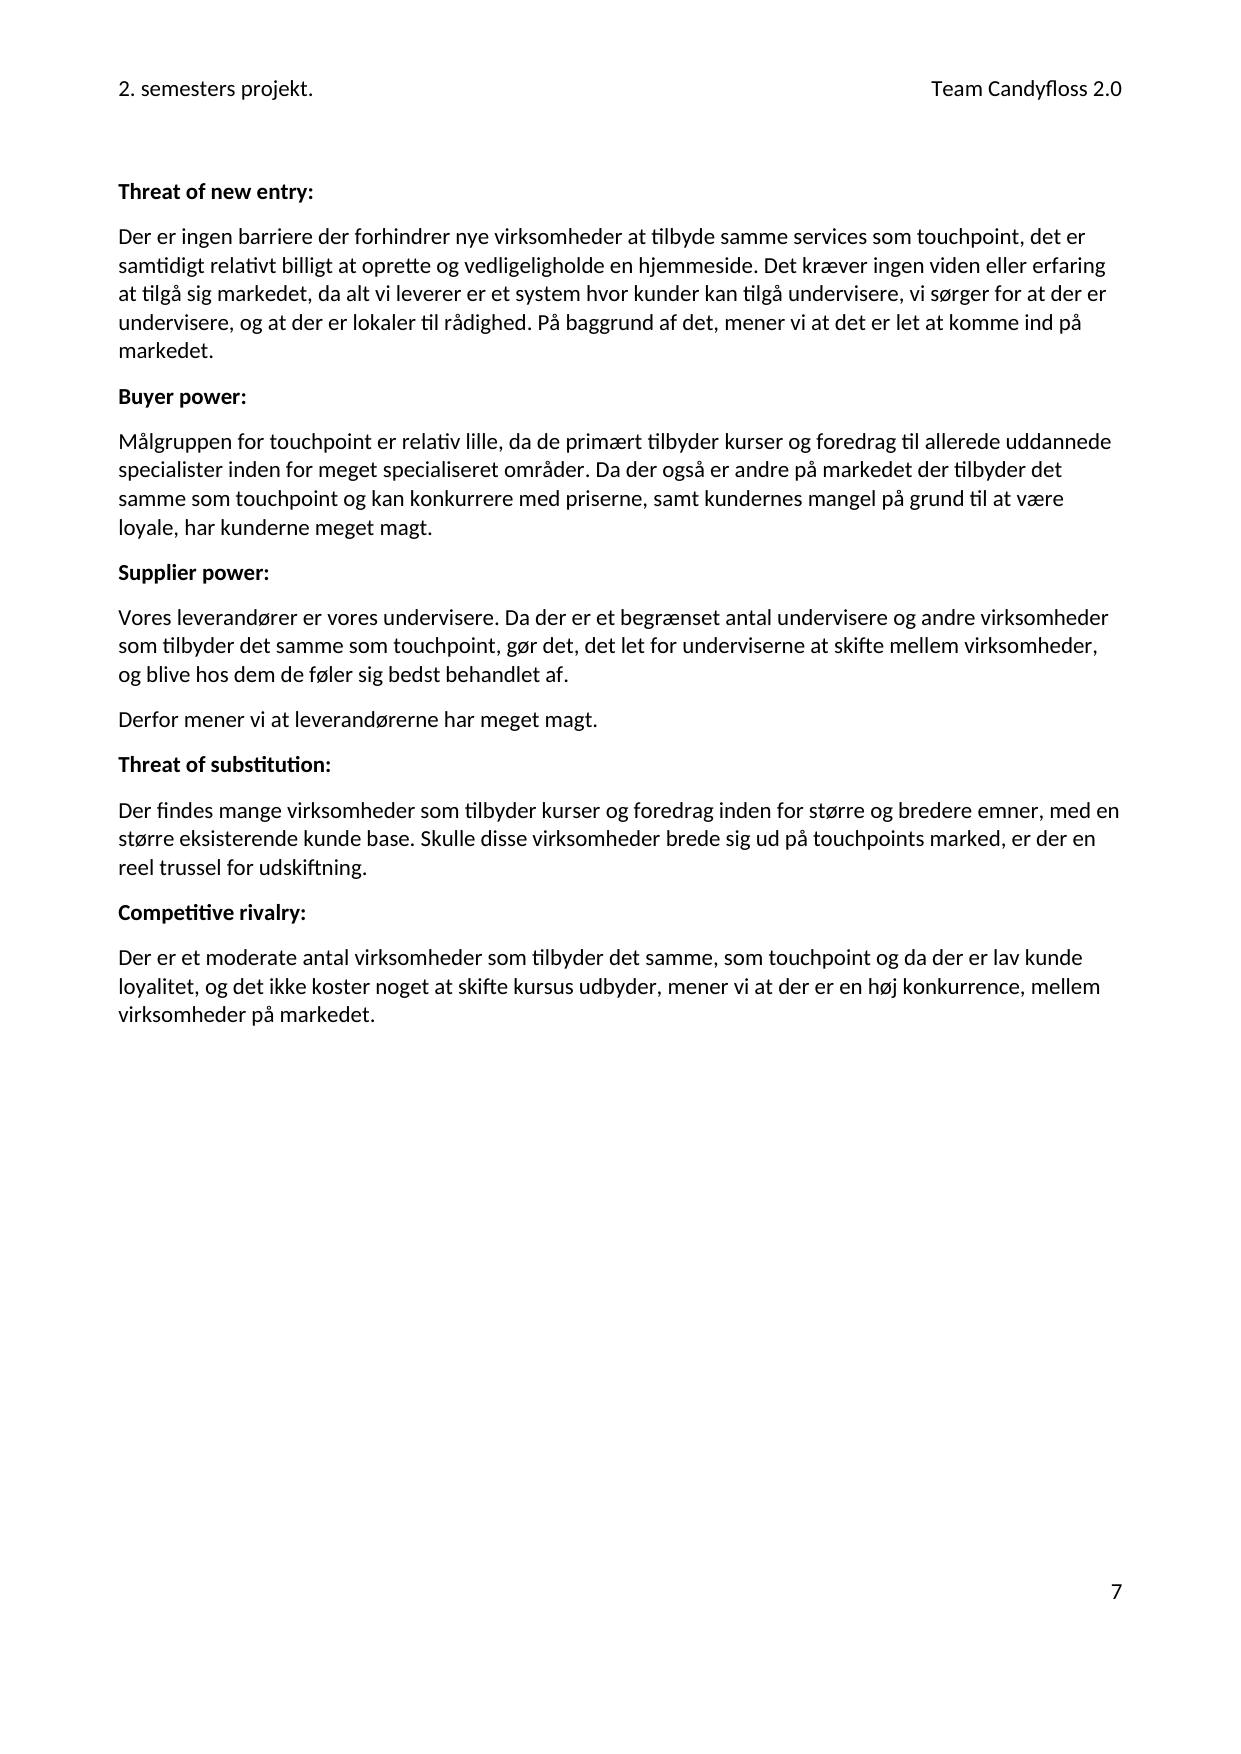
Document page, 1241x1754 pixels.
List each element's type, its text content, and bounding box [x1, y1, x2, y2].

text Vores leverandører er vores undervisere. Da der er et begrænset antal undervisere og andre virksomheder som tilbyder det samme som touchpoint, gør det, det let for underviserne at skifte mellem virksomheder, og blive hos dem de føler sig bedst behandlet af. [118, 603, 1122, 688]
text Derfor mener vi at leverandørerne har meget magt. [118, 705, 1122, 733]
text Competitive rivalry: [118, 898, 1122, 926]
text Målgruppen for touchpoint er relativ lille, da de primært tilbyder kurser og foredrag til allerede uddannede specialister inden for meget specialiseret områder. Da der også er andre på markedet der tilbyder det samme som touchpoint og kan konkurrere med priserne, samt kundernes mangel på grund til at være loyale, har kunderne meget magt. [118, 427, 1122, 541]
text Der er et moderate antal virksomheder som tilbyder det samme, som touchpoint og da der er lav kunde loyalitet, og det ikke koster noget at skifte kursus udbyder, mener vi at der er en høj konkurrence, mellem virksomheder på markedet. [118, 943, 1122, 1028]
text Threat of substitution: [118, 751, 1122, 778]
text Der er ingen barriere der forhindrer nye virksomheder at tilbyde samme services som touchpoint, det er samtidigt relativt billigt at oprette og vedligeligholde en hjemmeside. Det kræver ingen viden eller erfaring at tilgå sig markedet, da alt vi leverer er et system hvor kunder kan tilgå undervisere, vi sørger for at der er undervisere, og at der er lokaler til rådighed. På baggrund af det, mener vi at det er let at komme ind på markedet. [118, 222, 1122, 364]
text Der findes mange virksomheder som tilbyder kurser og foredrag inden for større og bredere emner, med en større eksisterende kunde base. Skulle disse virksomheder brede sig ud på touchpoints marked, er der en reel trussel for udskiftning. [118, 796, 1122, 881]
text Supplier power: [118, 558, 1122, 586]
text Threat of new entry: [118, 177, 1122, 205]
text Buyer power: [118, 382, 1122, 410]
